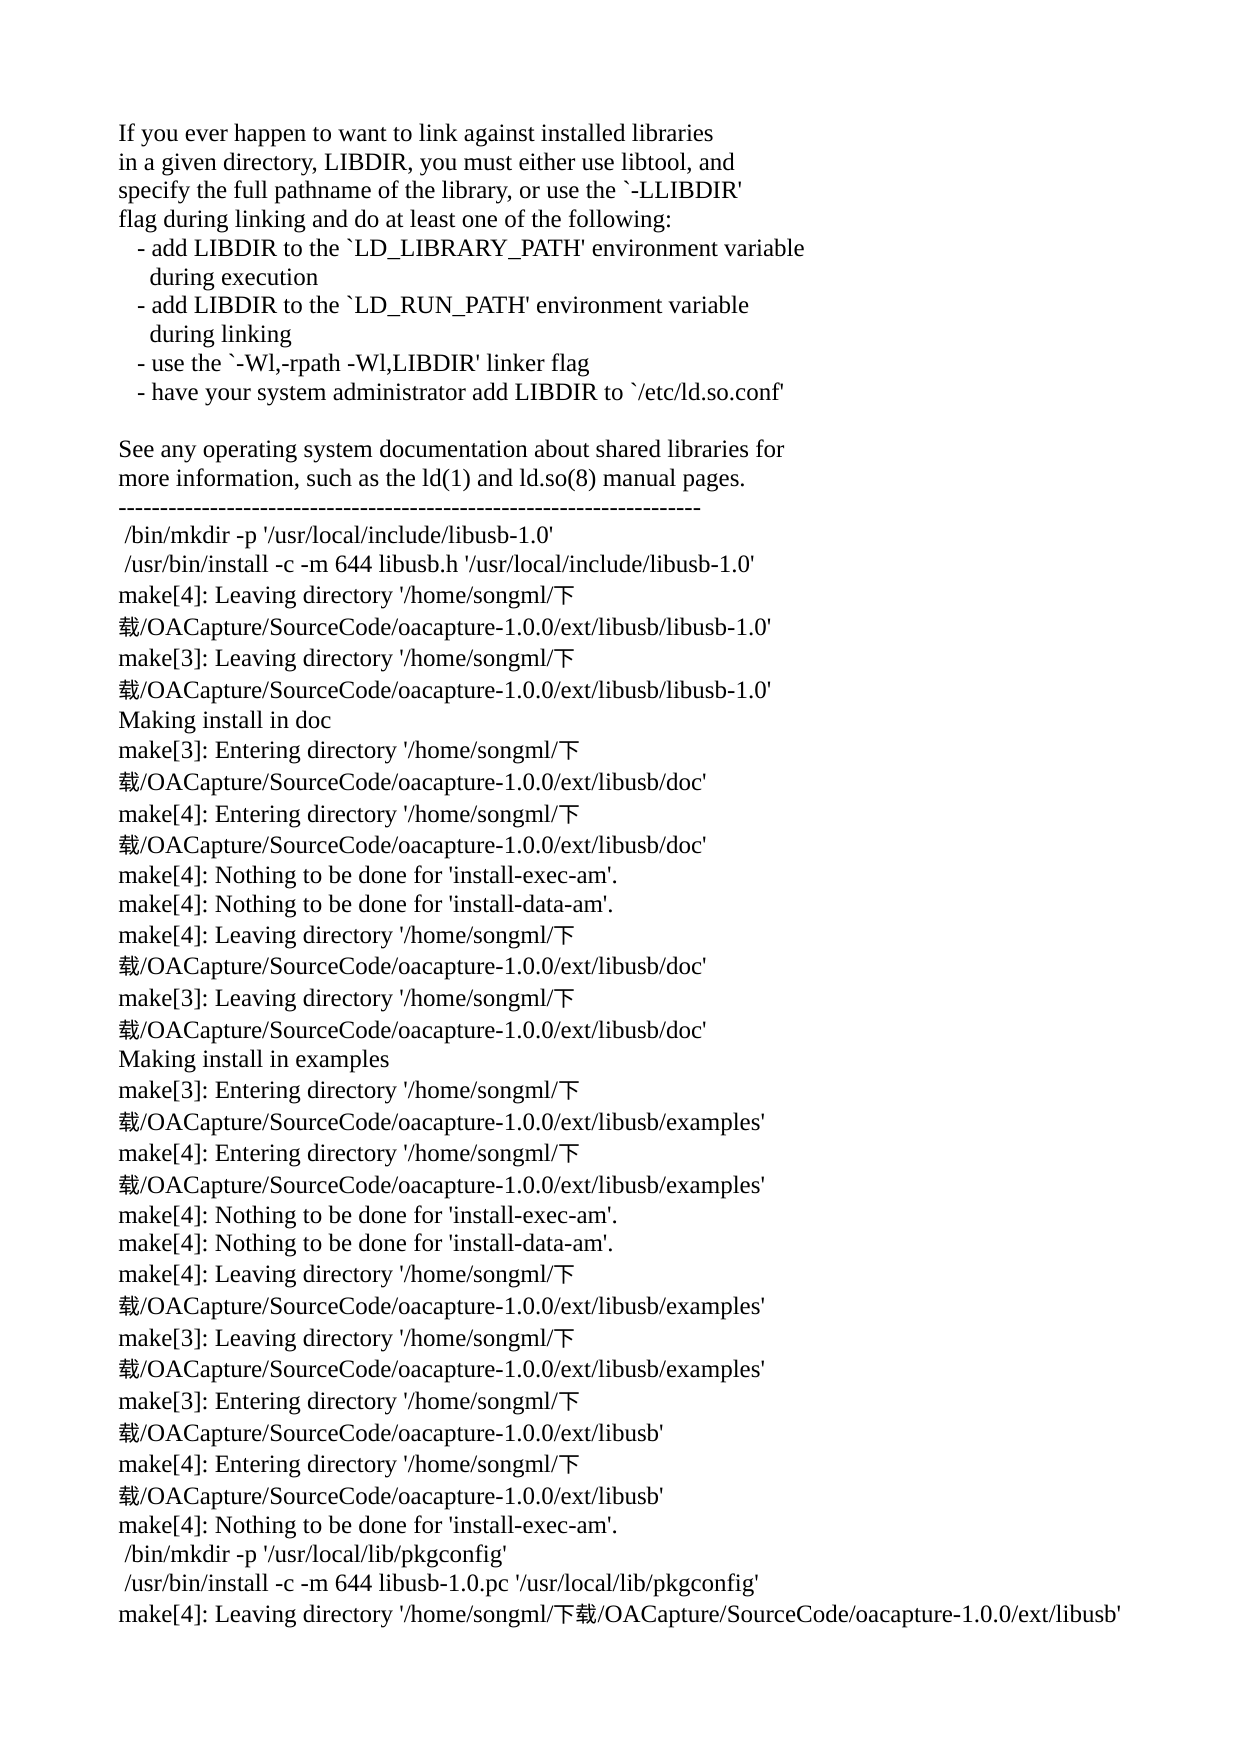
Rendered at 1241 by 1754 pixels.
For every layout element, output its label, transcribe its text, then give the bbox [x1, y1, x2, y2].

text make[4]: Leaving directory '/home/songml/下载/OACapture/SourceCode/oacapture-1.0.0/ext/libusb/examples' [118, 1257, 1122, 1321]
text make[4]: Nothing to be done for 'install-exec-am'. [118, 1511, 1122, 1539]
text make[3]: Leaving directory '/home/songml/下载/OACapture/SourceCode/oacapture-1.0.0/ext/libusb/doc' [118, 981, 1122, 1044]
text Making install in doc [118, 705, 1122, 733]
text If you ever happen to want to link against installed libraries [118, 118, 1122, 147]
text make[4]: Leaving directory '/home/songml/下载/OACapture/SourceCode/oacapture-1.0.0/ext/libusb/libusb-1.0' [118, 578, 1122, 641]
text - use the `-Wl,-rpath -Wl,LIBDIR' linker flag [118, 348, 1122, 377]
text Making install in examples [118, 1044, 1122, 1073]
text - have your system administrator add LIBDIR to `/etc/ld.so.conf' [118, 377, 1122, 406]
text make[4]: Nothing to be done for 'install-data-am'. [118, 889, 1122, 918]
text make[4]: Entering directory '/home/songml/下载/OACapture/SourceCode/oacapture-1.0.0/ext/libusb/examples' [118, 1136, 1122, 1200]
text make[3]: Entering directory '/home/songml/下载/OACapture/SourceCode/oacapture-1.0.0/ext/libusb' [118, 1384, 1122, 1447]
text make[3]: Leaving directory '/home/songml/下载/OACapture/SourceCode/oacapture-1.0.0/ext/libusb/libusb-1.0' [118, 641, 1122, 705]
text make[4]: Entering directory '/home/songml/下载/OACapture/SourceCode/oacapture-1.0.0/ext/libusb' [118, 1447, 1122, 1511]
text /usr/bin/install -c -m 644 libusb.h '/usr/local/include/libusb-1.0' [118, 549, 1122, 578]
text during linking [118, 319, 1122, 348]
text more information, such as the ld(1) and ld.so(8) manual pages. [118, 463, 1122, 492]
text /bin/mkdir -p '/usr/local/lib/pkgconfig' [118, 1539, 1122, 1568]
text make[4]: Nothing to be done for 'install-exec-am'. [118, 1200, 1122, 1228]
text See any operating system documentation about shared libraries for [118, 434, 1122, 463]
text /usr/bin/install -c -m 644 libusb-1.0.pc '/usr/local/lib/pkgconfig' [118, 1568, 1122, 1597]
text /bin/mkdir -p '/usr/local/include/libusb-1.0' [118, 521, 1122, 549]
text ---------------------------------------------------------------------- [118, 492, 1122, 521]
text make[3]: Entering directory '/home/songml/下载/OACapture/SourceCode/oacapture-1.0.0/ext/libusb/examples' [118, 1073, 1122, 1136]
text make[4]: Nothing to be done for 'install-data-am'. [118, 1228, 1122, 1257]
text make[4]: Leaving directory '/home/songml/下载/OACapture/SourceCode/oacapture-1.0.0/ext/libusb' [118, 1597, 1122, 1628]
text specify the full pathname of the library, or use the `-LLIBDIR' [118, 176, 1122, 204]
text - add LIBDIR to the `LD_LIBRARY_PATH' environment variable [118, 233, 1122, 262]
text make[3]: Entering directory '/home/songml/下载/OACapture/SourceCode/oacapture-1.0.0/ext/libusb/doc' [118, 733, 1122, 797]
text make[4]: Entering directory '/home/songml/下载/OACapture/SourceCode/oacapture-1.0.0/ext/libusb/doc' [118, 797, 1122, 860]
text - add LIBDIR to the `LD_RUN_PATH' environment variable [118, 291, 1122, 319]
text during execution [118, 262, 1122, 291]
text flag during linking and do at least one of the following: [118, 204, 1122, 233]
text in a given directory, LIBDIR, you must either use libtool, and [118, 147, 1122, 176]
text make[4]: Nothing to be done for 'install-exec-am'. [118, 860, 1122, 889]
text make[4]: Leaving directory '/home/songml/下载/OACapture/SourceCode/oacapture-1.0.0/ext/libusb/doc' [118, 918, 1122, 981]
text make[3]: Leaving directory '/home/songml/下载/OACapture/SourceCode/oacapture-1.0.0/ext/libusb/examples' [118, 1321, 1122, 1384]
